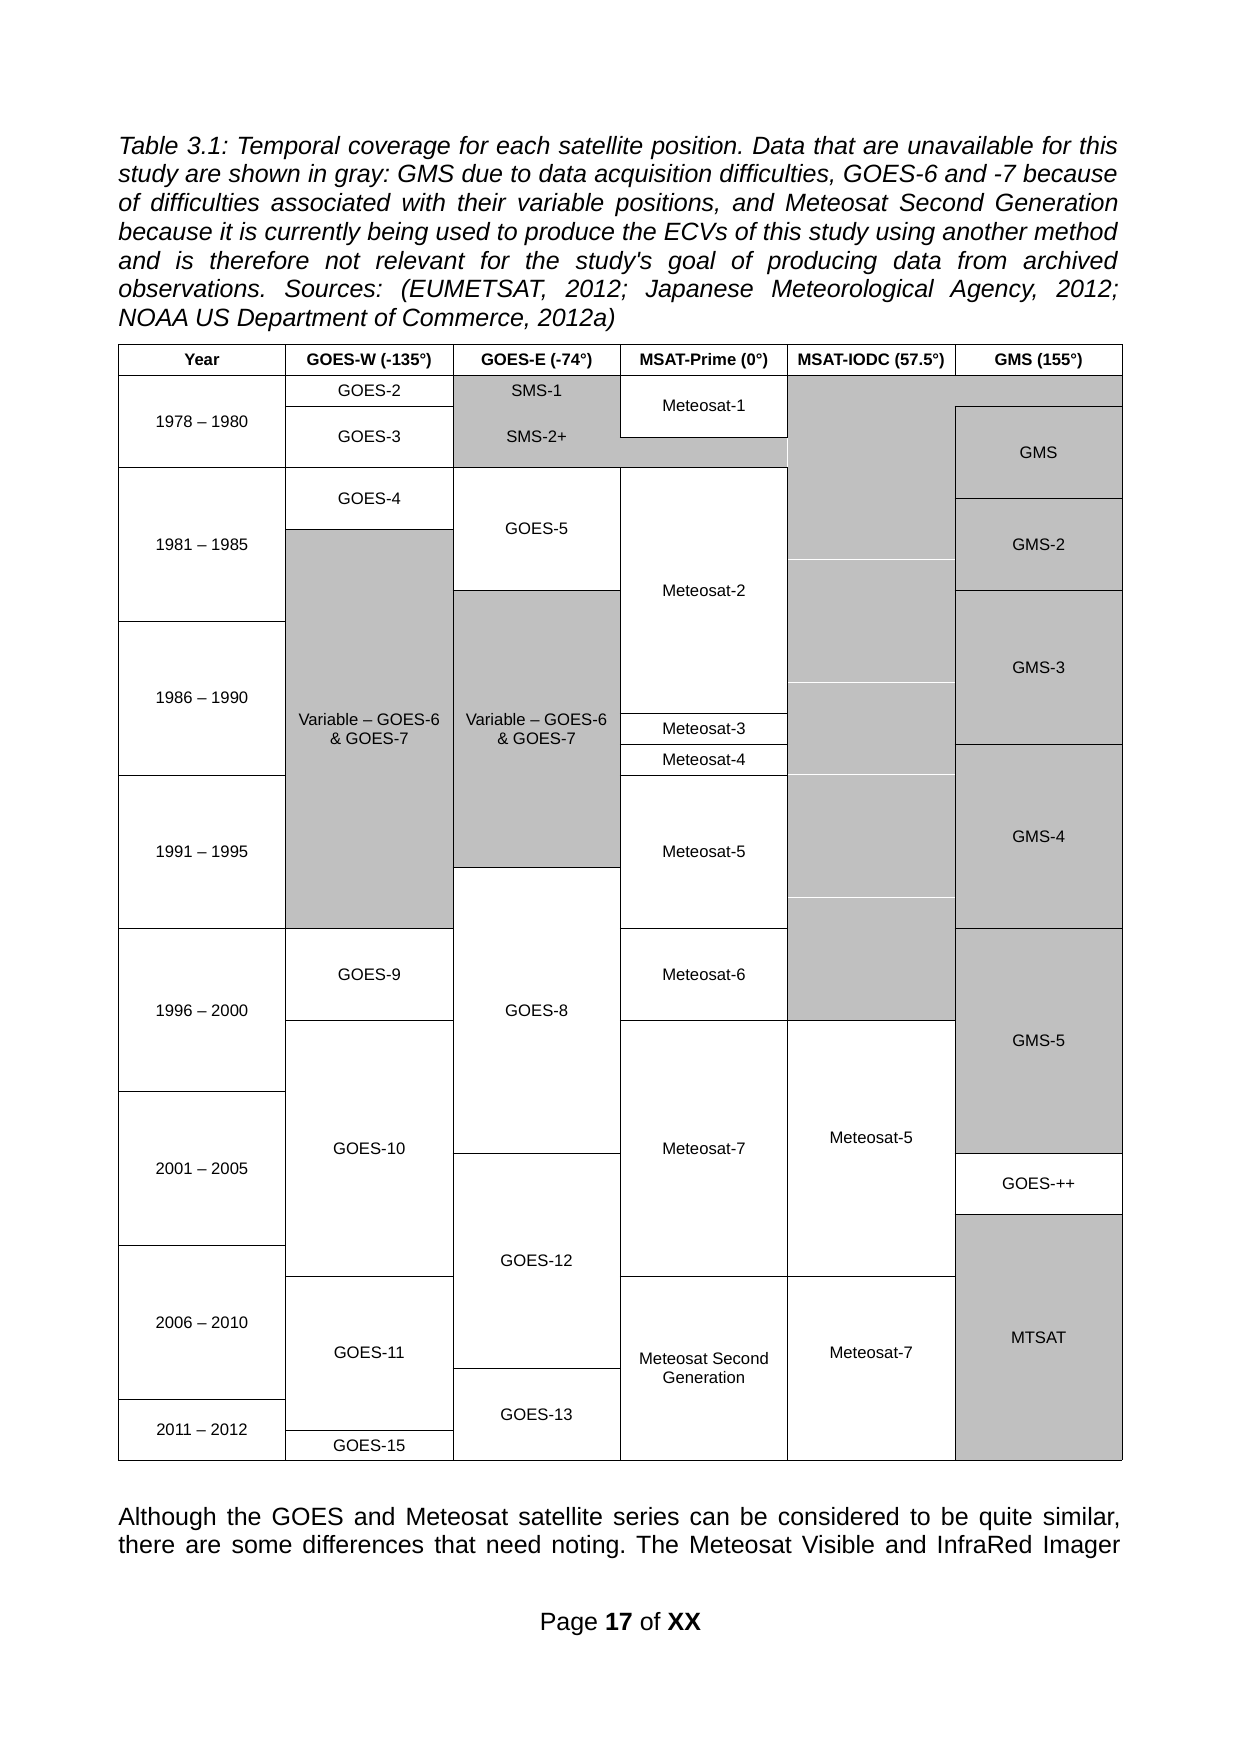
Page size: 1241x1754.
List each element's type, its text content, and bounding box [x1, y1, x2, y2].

table_cell Meteosat-4 [621, 745, 787, 774]
table_cell Meteosat-3 [621, 714, 787, 744]
table_cell GOES-4 [286, 468, 453, 529]
table_cell 2011 – 2012 [119, 1400, 285, 1460]
table_cell SMS-1 [454, 376, 620, 406]
table_cell Meteosat-5 [788, 1122, 955, 1153]
table_cell [788, 867, 955, 897]
table_cell Meteosat-2 [621, 468, 787, 713]
table_cell [788, 1051, 955, 1091]
table_header MSAT-IODC (57.5°) [788, 345, 955, 375]
table_cell Meteosat Second Generation [621, 1277, 787, 1460]
table_cell 1991 – 1995 [119, 776, 285, 928]
table_cell GMS-2 [956, 499, 1122, 590]
table_cell 2001 – 2005 [119, 1092, 285, 1245]
table_cell Meteosat-1 [621, 376, 787, 437]
table_header MSAT-Prime (0°) [621, 345, 787, 375]
table_cell [788, 1277, 955, 1307]
table_cell [788, 713, 955, 744]
table_cell [788, 683, 955, 713]
table_cell GMS-5 [956, 929, 1122, 1153]
table_cell [788, 1214, 955, 1245]
table_cell [955, 376, 1122, 406]
table_cell GMS-4 [956, 745, 1122, 928]
table_header GOES-E (-74°) [454, 345, 620, 375]
table_cell [788, 898, 955, 928]
table_cell Variable – GOES-6 & GOES-7 [454, 591, 620, 867]
table_cell [788, 1368, 955, 1399]
table_cell [788, 1184, 955, 1214]
table_cell [788, 1399, 955, 1429]
table_cell GOES-++ [956, 1154, 1122, 1214]
table_cell [788, 805, 955, 836]
table_cell GOES-8 [454, 868, 620, 1153]
table_cell [788, 959, 955, 990]
table_cell [788, 1091, 955, 1122]
table_cell [788, 836, 955, 867]
table_cell [788, 744, 955, 774]
table_cell 1996 – 2000 [119, 929, 285, 1091]
table_cell [788, 1430, 955, 1460]
table_header Year [119, 345, 285, 375]
table_cell [788, 928, 955, 959]
table_cell 1978 – 1980 [119, 376, 285, 467]
table_cell MTSAT [956, 1215, 1122, 1460]
table_cell GOES-15 [286, 1431, 453, 1460]
table_cell 1986 – 1990 [119, 622, 285, 774]
table_cell [788, 437, 955, 467]
table_cell GOES-3 [286, 407, 453, 467]
table_cell [788, 560, 955, 590]
table_cell [788, 1307, 955, 1337]
table_cell [788, 590, 955, 621]
table_cell [788, 1245, 955, 1276]
table_cell SMS-2+ [454, 406, 620, 467]
table_cell [788, 376, 955, 406]
table_cell [788, 775, 955, 805]
table_header GOES-W (-135°) [286, 345, 453, 375]
table_cell [788, 621, 955, 652]
table_header GMS (155°) [956, 345, 1122, 375]
text Although the GOES and Meteosat satellite series can be considered to be quite similar, there are some differences that need noting. The Meteosat Visible and InfraRed Imager [118, 1502, 1122, 1559]
table_cell 1981 – 1985 [119, 468, 285, 621]
table_cell Meteosat-5 [621, 776, 787, 928]
text Table 3.1: Temporal coverage for each satellite position. Data that are unavailable for this study are shown in gray: GMS due to data acquisition difficulties, GOES-6 and -7 because of difficulties associated with their variable positions, and Meteosat Second Generation because it is currently being used to produce the ECVs of this study using another method and is therefore not relevant for the study's goal of producing data from archived observations. Sources: (EUMETSAT, 2012; Japanese Meteorological Agency, 2012; NOAA US Department of Commerce, 2012a) [118, 131, 1122, 332]
table_cell [788, 406, 955, 437]
table_cell Variable – GOES-6 & GOES-7 [286, 530, 453, 928]
table_cell GOES-2 [286, 376, 453, 406]
table_cell GOES-12 [454, 1154, 620, 1368]
table_cell GOES-9 [286, 929, 453, 1020]
table_cell GOES-5 [454, 468, 620, 590]
table_cell GOES-10 [286, 1021, 453, 1276]
table_cell [788, 1153, 955, 1184]
table_cell [620, 438, 787, 467]
table_cell [788, 467, 955, 498]
table_cell [788, 652, 955, 682]
table_cell Meteosat-7 [788, 1337, 955, 1368]
table_cell GMS-3 [956, 591, 1122, 744]
table_cell GMS [956, 407, 1122, 498]
table_cell Meteosat-7 [621, 1021, 787, 1276]
table_cell 2006 – 2010 [119, 1246, 285, 1399]
table_cell GOES-11 [286, 1277, 453, 1429]
table_cell [788, 990, 955, 1020]
table_cell GOES-13 [454, 1369, 620, 1460]
table_cell [788, 1021, 955, 1051]
table_cell Meteosat-6 [621, 929, 787, 1020]
table_cell [788, 498, 955, 529]
table_cell [788, 529, 955, 559]
